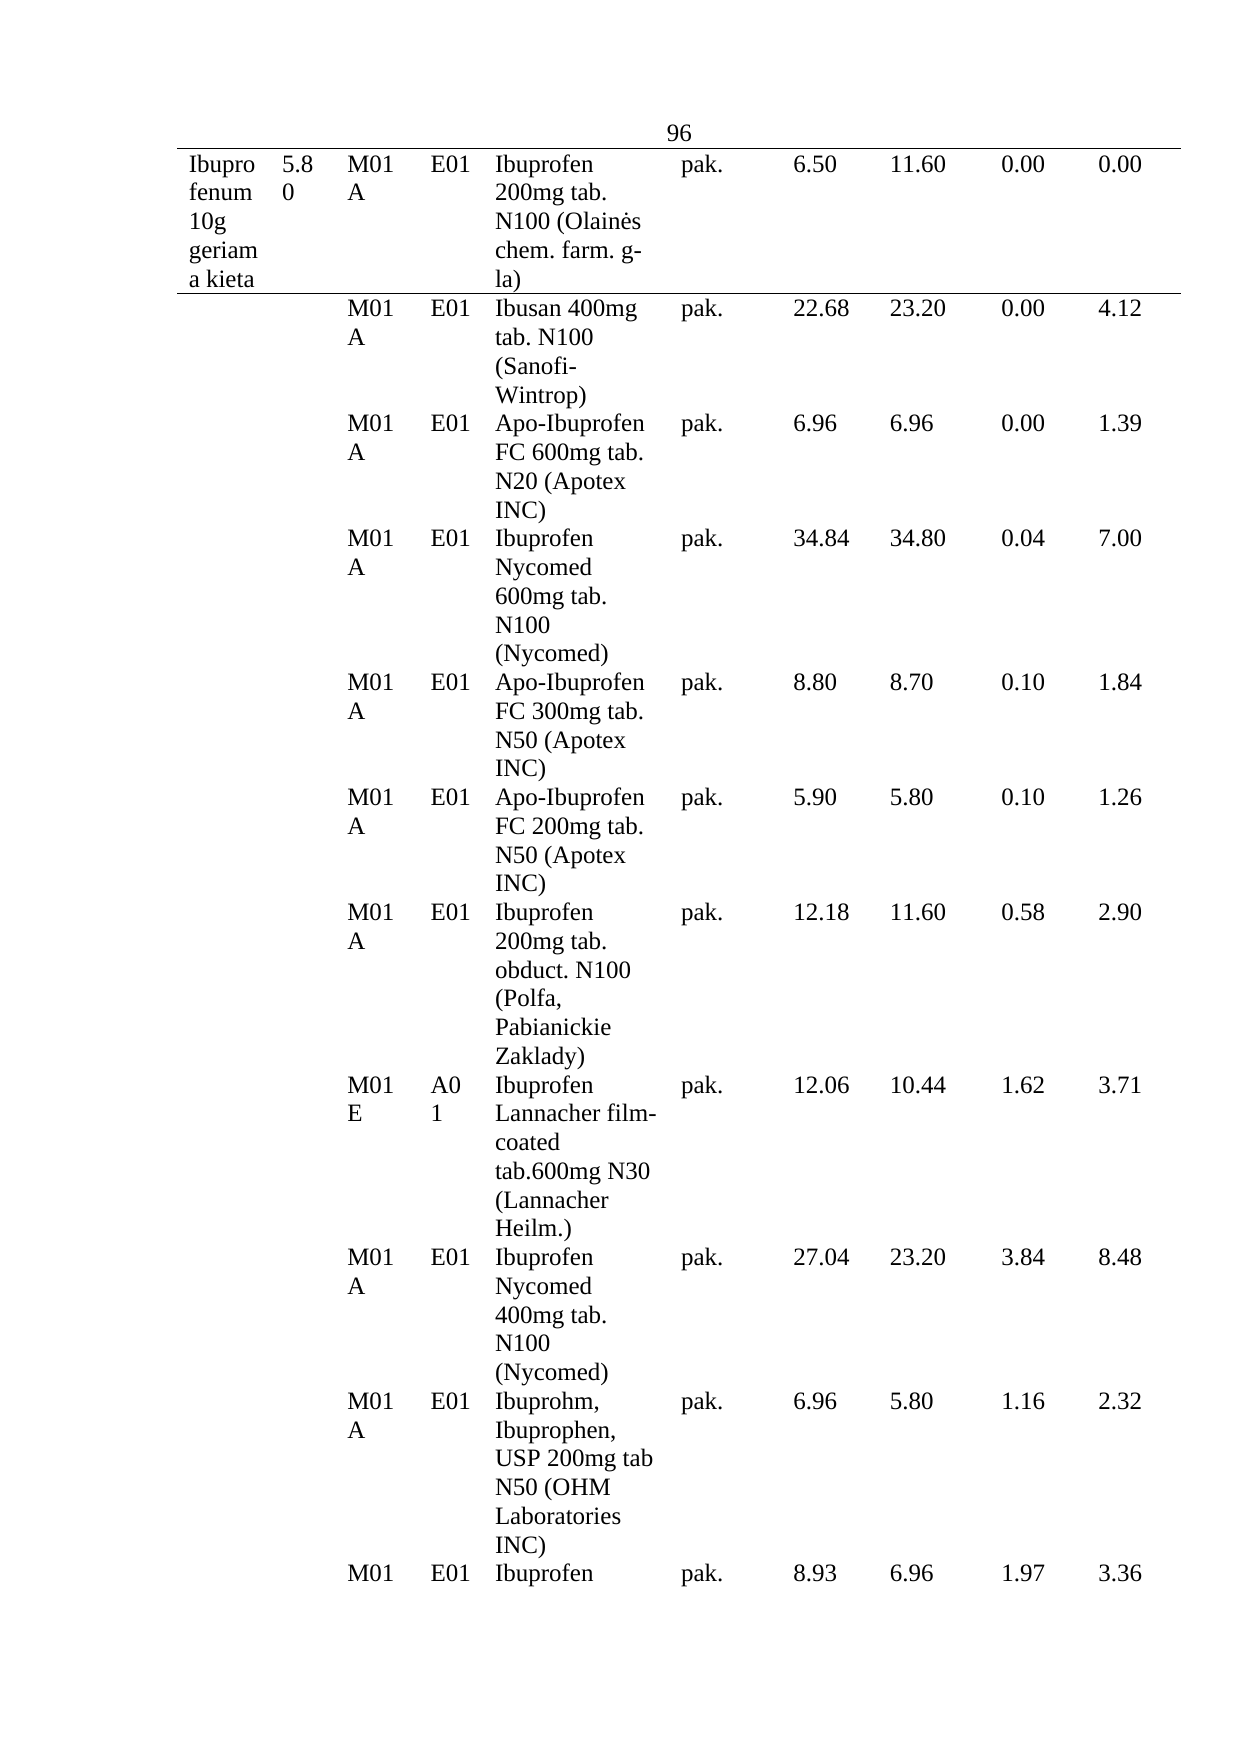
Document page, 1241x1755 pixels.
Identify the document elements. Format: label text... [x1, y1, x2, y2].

table_cell 6.50 [782, 149, 878, 292]
table_cell 5.80 [878, 782, 990, 897]
table_cell pak. [670, 409, 782, 523]
table_cell [271, 1559, 336, 1587]
table_cell 1.84 [1087, 667, 1181, 782]
table_cell M01A [336, 149, 419, 292]
table_cell M01A [336, 897, 419, 1070]
table_cell 34.80 [878, 524, 990, 667]
table_cell [271, 1386, 336, 1558]
table_cell Ibuprofen Lannacher film-coated tab.600mg N30 (Lannacher Heilm.) [484, 1070, 669, 1242]
table_cell pak. [670, 1386, 782, 1558]
table_cell M01A [336, 409, 419, 523]
table_cell Ibuprohm, Ibuprophen, USP 200mg tab N50 (OHM Laboratories INC) [484, 1386, 669, 1558]
table_cell 10.44 [878, 1070, 990, 1242]
table_cell [271, 1242, 336, 1386]
table_cell [271, 782, 336, 897]
table_cell [271, 409, 336, 523]
table_cell 11.60 [878, 149, 990, 292]
table_cell [177, 1386, 271, 1558]
table_cell 6.96 [782, 409, 878, 523]
table_cell E01 [419, 409, 483, 523]
table_cell M01A [336, 782, 419, 897]
table_cell 0.04 [990, 524, 1087, 667]
table_cell [177, 782, 271, 897]
table_cell [177, 1559, 271, 1587]
table_cell 2.32 [1087, 1386, 1181, 1558]
table_cell pak. [670, 897, 782, 1070]
table_cell E01 [419, 667, 483, 782]
table_cell 1.62 [990, 1070, 1087, 1242]
table_cell [271, 897, 336, 1070]
table_cell Ibuprofen [484, 1559, 669, 1587]
table_cell M01A [336, 1386, 419, 1558]
table_cell [177, 524, 271, 667]
table_cell [271, 294, 336, 408]
table_cell 34.84 [782, 524, 878, 667]
table_cell [177, 1242, 271, 1386]
table_cell 0.58 [990, 897, 1087, 1070]
table_cell A01 [419, 1070, 483, 1242]
table_cell pak. [670, 782, 782, 897]
table_cell Ibuprofen 200mg tab. obduct. N100 (Polfa, Pabianickie Zaklady) [484, 897, 669, 1070]
table_cell 1.97 [990, 1559, 1087, 1587]
table_cell M01A [336, 294, 419, 408]
table_cell E01 [419, 1386, 483, 1558]
table_cell [271, 667, 336, 782]
table_cell 6.96 [782, 1386, 878, 1558]
table_cell 12.18 [782, 897, 878, 1070]
table_cell 8.80 [782, 667, 878, 782]
table_cell pak. [670, 149, 782, 292]
table_cell 2.90 [1087, 897, 1181, 1070]
table_cell Apo-Ibuprofen FC 600mg tab. N20 (Apotex INC) [484, 409, 669, 523]
table_cell pak. [670, 524, 782, 667]
table_cell 0.00 [990, 149, 1087, 292]
table_cell pak. [670, 1070, 782, 1242]
table_cell 23.20 [878, 294, 990, 408]
table_cell Ibuprofen 200mg tab. N100 (Olainės chem. farm. g-la) [484, 149, 669, 292]
table_cell Apo-Ibuprofen FC 200mg tab. N50 (Apotex INC) [484, 782, 669, 897]
table_cell [177, 897, 271, 1070]
table_cell M01A [336, 667, 419, 782]
table_cell 8.93 [782, 1559, 878, 1587]
table_cell 23.20 [878, 1242, 990, 1386]
table_cell 3.36 [1087, 1559, 1181, 1587]
table_cell Ibuprofen Nycomed 600mg tab. N100 (Nycomed) [484, 524, 669, 667]
table_cell pak. [670, 1242, 782, 1386]
table_cell 0.00 [990, 409, 1087, 523]
table_cell 3.71 [1087, 1070, 1181, 1242]
table_cell 1.39 [1087, 409, 1181, 523]
table_cell [271, 524, 336, 667]
table_cell pak. [670, 1559, 782, 1587]
table_cell 5.80 [878, 1386, 990, 1558]
table_cell 0.00 [990, 294, 1087, 408]
table_cell [177, 409, 271, 523]
table_cell 6.96 [878, 409, 990, 523]
table_cell pak. [670, 294, 782, 408]
table_cell E01 [419, 1242, 483, 1386]
table_cell Apo-Ibuprofen FC 300mg tab. N50 (Apotex INC) [484, 667, 669, 782]
table_cell M01A [336, 524, 419, 667]
table_cell 11.60 [878, 897, 990, 1070]
table_cell 27.04 [782, 1242, 878, 1386]
table_cell 7.00 [1087, 524, 1181, 667]
table_cell 12.06 [782, 1070, 878, 1242]
table_cell 6.96 [878, 1559, 990, 1587]
table_cell 1.26 [1087, 782, 1181, 897]
table_cell Ibusan 400mg tab. N100 (Sanofi-Wintrop) [484, 294, 669, 408]
table_cell E01 [419, 149, 483, 292]
table_cell pak. [670, 667, 782, 782]
table_cell E01 [419, 294, 483, 408]
table_cell 0.10 [990, 782, 1087, 897]
table_cell M01 [336, 1559, 419, 1587]
table_cell 8.48 [1087, 1242, 1181, 1386]
table_cell M01E [336, 1070, 419, 1242]
table_cell [271, 1070, 336, 1242]
table_cell 4.12 [1087, 294, 1181, 408]
table_cell 0.10 [990, 667, 1087, 782]
table_cell [177, 1070, 271, 1242]
table_cell 3.84 [990, 1242, 1087, 1386]
table_cell 5.90 [782, 782, 878, 897]
table_cell Ibuprofenum 10g geriama kieta [177, 149, 271, 292]
table_cell [177, 667, 271, 782]
table_cell 0.00 [1087, 149, 1181, 292]
table_cell E01 [419, 524, 483, 667]
table_cell 5.80 [271, 149, 336, 292]
table_cell 1.16 [990, 1386, 1087, 1558]
table_cell 22.68 [782, 294, 878, 408]
table_cell E01 [419, 1559, 483, 1587]
table_cell E01 [419, 782, 483, 897]
table_cell [177, 294, 271, 408]
table_cell E01 [419, 897, 483, 1070]
table_cell Ibuprofen Nycomed 400mg tab. N100 (Nycomed) [484, 1242, 669, 1386]
table_cell M01A [336, 1242, 419, 1386]
table_cell 8.70 [878, 667, 990, 782]
